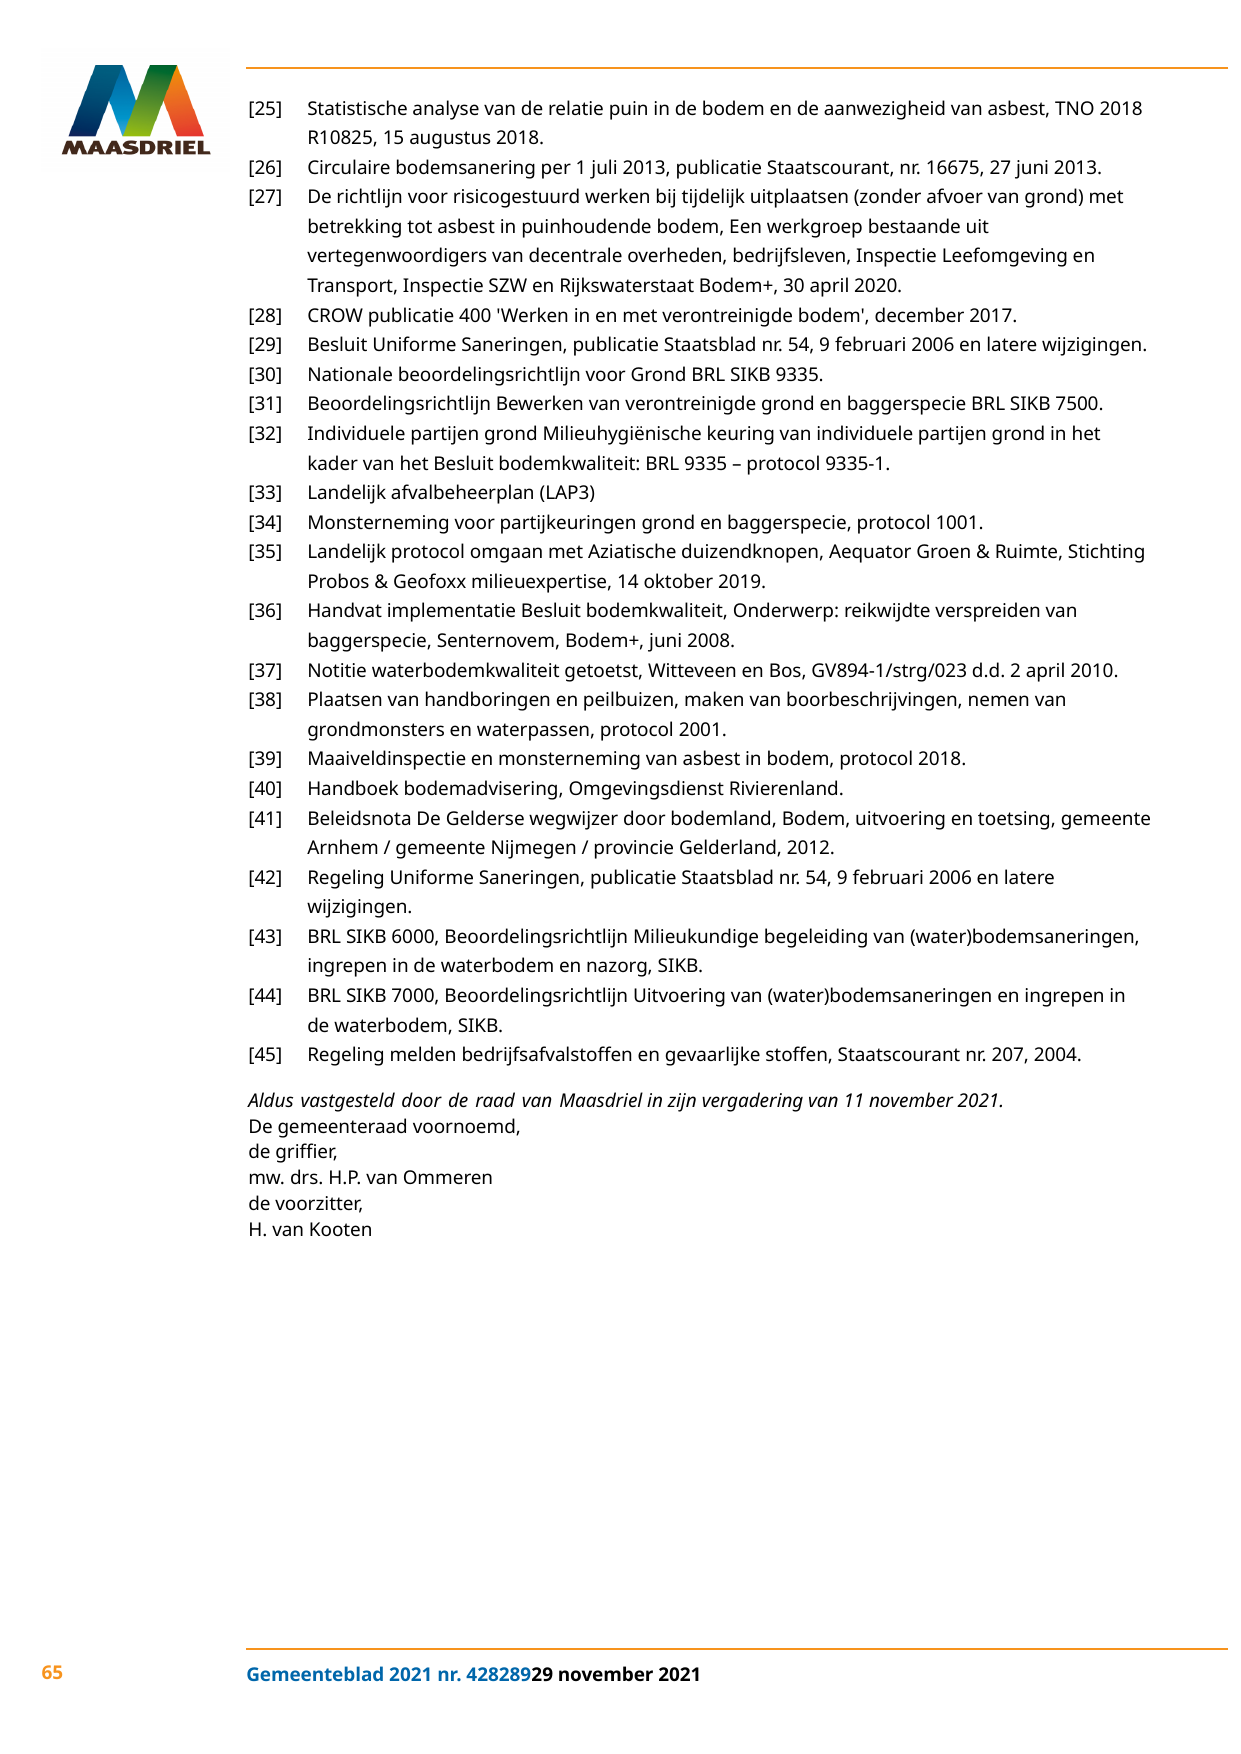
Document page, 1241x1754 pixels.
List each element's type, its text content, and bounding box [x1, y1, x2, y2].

list Regeling melden bedrijfsafvalstoffen en gevaarlijke stoffen, Staatscourant nr. 207, 2004. [248, 1041, 1152, 1067]
list Handboek bodemadvisering, Omgevingsdienst Rivierenland. [248, 775, 1152, 801]
text Aldus vastgesteld door de raad van Maasdriel in zijn vergadering van 11 november 2021. [248, 1087, 1152, 1113]
list Handvat implementatie Besluit bodemkwaliteit, Onderwerp: reikwijdte verspreiden van baggerspecie, Senternovem, Bodem+, juni 2008. [248, 598, 1152, 653]
list Individuele partijen grond Milieuhygiënische keuring van individuele partijen grond in het kader van het Besluit bodemkwaliteit: BRL 9335 – protocol 9335-1. [248, 420, 1152, 476]
list Landelijk protocol omgaan met Aziatische duizendknopen, Aequator Groen & Ruimte, Stichting Probos & Geofoxx milieuexpertise, 14 oktober 2019. [248, 538, 1152, 594]
text H. van Kooten [248, 1216, 1152, 1241]
list Plaatsen van handboringen en peilbuizen, maken van boorbeschrijvingen, nemen van grondmonsters en waterpassen, protocol 2001. [248, 686, 1152, 742]
list Regeling Uniforme Saneringen, publicatie Staatsblad nr. 54, 9 februari 2006 en latere wijzigingen. [248, 864, 1152, 919]
list De richtlijn voor risicogestuurd werken bij tijdelijk uitplaatsen (zonder afvoer van grond) met betrekking tot asbest in puinhoudende bodem, Een werkgroep bestaande uit vertegenwoordigers van decentrale overheden, bedrijfsleven, Inspectie Leefomgeving en Transport, Inspectie SZW en Rijkswaterstaat Bodem+, 30 april 2020. [248, 183, 1152, 298]
list BRL SIKB 6000, Beoordelingsrichtlijn Milieukundige begeleiding van (water)bodemsaneringen, ingrepen in de waterbodem en nazorg, SIKB. [248, 923, 1152, 978]
list Monsterneming voor partijkeuringen grond en baggerspecie, protocol 1001. [248, 509, 1152, 535]
list BRL SIKB 7000, Beoordelingsrichtlijn Uitvoering van (water)bodemsaneringen en ingrepen in de waterbodem, SIKB. [248, 982, 1152, 1038]
list Statistische analyse van de relatie puin in de bodem en de aanwezigheid van asbest, TNO 2018 R10825, 15 augustus 2018. [248, 95, 1152, 150]
list Besluit Uniforme Saneringen, publicatie Staatsblad nr. 54, 9 februari 2006 en latere wijzigingen. [248, 331, 1152, 357]
list Maaiveldinspectie en monsterneming van asbest in bodem, protocol 2018. [248, 746, 1152, 771]
list Notitie waterbodemkwaliteit getoetst, Witteveen en Bos, GV894-1/strg/023 d.d. 2 april 2010. [248, 657, 1152, 683]
list Beoordelingsrichtlijn Bewerken van verontreinigde grond en baggerspecie BRL SIKB 7500. [248, 391, 1152, 416]
list Beleidsnota De Gelderse wegwijzer door bodemland, Bodem, uitvoering en toetsing, gemeente Arnhem / gemeente Nijmegen / provincie Gelderland, 2012. [248, 805, 1152, 860]
picture [41, 47, 231, 172]
list Nationale beoordelingsrichtlijn voor Grond BRL SIKB 9335. [248, 361, 1152, 387]
text de griffier, [248, 1138, 1152, 1164]
list Landelijk afvalbeheerplan (LAP3) [248, 479, 1152, 505]
text de voorzitter, [248, 1190, 1152, 1216]
list CROW publicatie 400 'Werken in en met verontreinigde bodem', december 2017. [248, 302, 1152, 328]
list Circulaire bodemsanering per 1 juli 2013, publicatie Staatscourant, nr. 16675, 27 juni 2013. [248, 154, 1152, 180]
text De gemeenteraad voornoemd, [248, 1113, 1152, 1138]
text mw. drs. H.P. van Ommeren [248, 1164, 1152, 1190]
